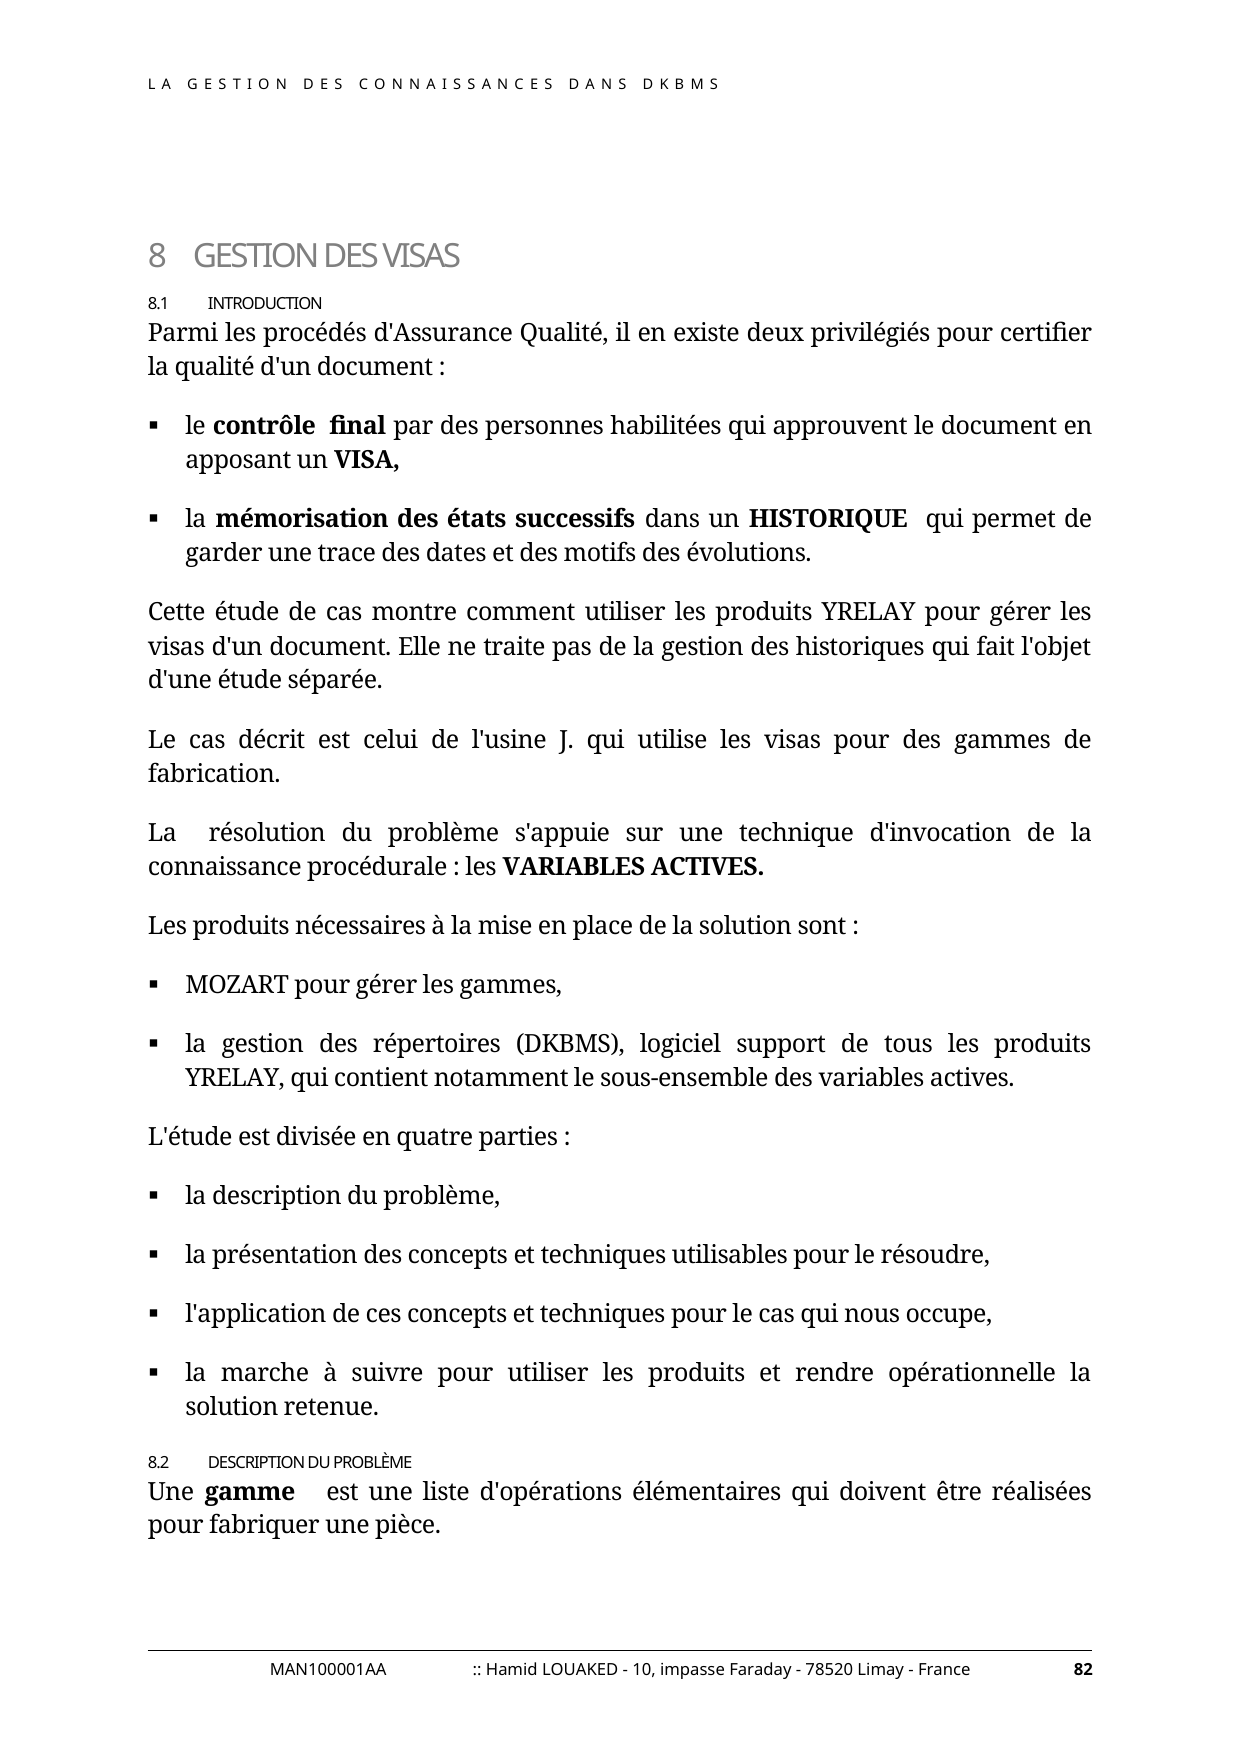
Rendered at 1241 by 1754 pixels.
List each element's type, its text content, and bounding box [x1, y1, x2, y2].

text Cette étude de cas montre comment utiliser les produits YRELAY pour gérer les visas d'un document. Elle ne traite pas de la gestion des historiques qui fait l'objet d'une étude séparée. [148, 594, 1092, 696]
text Le cas décrit est celui de l'usine J. qui utilise les visas pour des gammes de fabrication. [148, 721, 1092, 789]
list l'application de ces concepts et techniques pour le cas qui nous occupe, [148, 1296, 1092, 1330]
subtitle GESTION DES VISAS [148, 232, 1092, 277]
text Une gamme est une liste d'opérations élémentaires qui doivent être réalisées pour fabriquer une pièce. [148, 1473, 1092, 1541]
list le contrôle final par des personnes habilitées qui approuvent le document en apposant un VISA, [148, 408, 1092, 476]
list la description du problème, [148, 1178, 1092, 1212]
text Parmi les procédés d'Assurance Qualité, il en existe deux privilégiés pour certifier la qualité d'un document : [148, 315, 1092, 383]
list MOZART pour gérer les gammes, [148, 967, 1092, 1001]
text Les produits nécessaires à la mise en place de la solution sont : [148, 907, 1092, 942]
list la marche à suivre pour utiliser les produits et rendre opérationnelle la solution retenue. [148, 1355, 1092, 1423]
text La résolution du problème s'appuie sur une technique d'invocation de la connaissance procédurale : les VARIABLES ACTIVES. [148, 814, 1092, 882]
subtitle DESCRIPTION DU PROBLÈME [148, 1448, 1092, 1473]
text L'étude est divisée en quatre parties : [148, 1119, 1092, 1153]
subtitle INTRODUCTION [148, 290, 1092, 315]
list la gestion des répertoires (DKBMS), logiciel support de tous les produits YRELAY, qui contient notamment le sous-ensemble des variables actives. [148, 1026, 1092, 1094]
list la mémorisation des états successifs dans un HISTORIQUE qui permet de garder une trace des dates et des motifs des évolutions. [148, 501, 1092, 569]
list la présentation des concepts et techniques utilisables pour le résoudre, [148, 1237, 1092, 1271]
